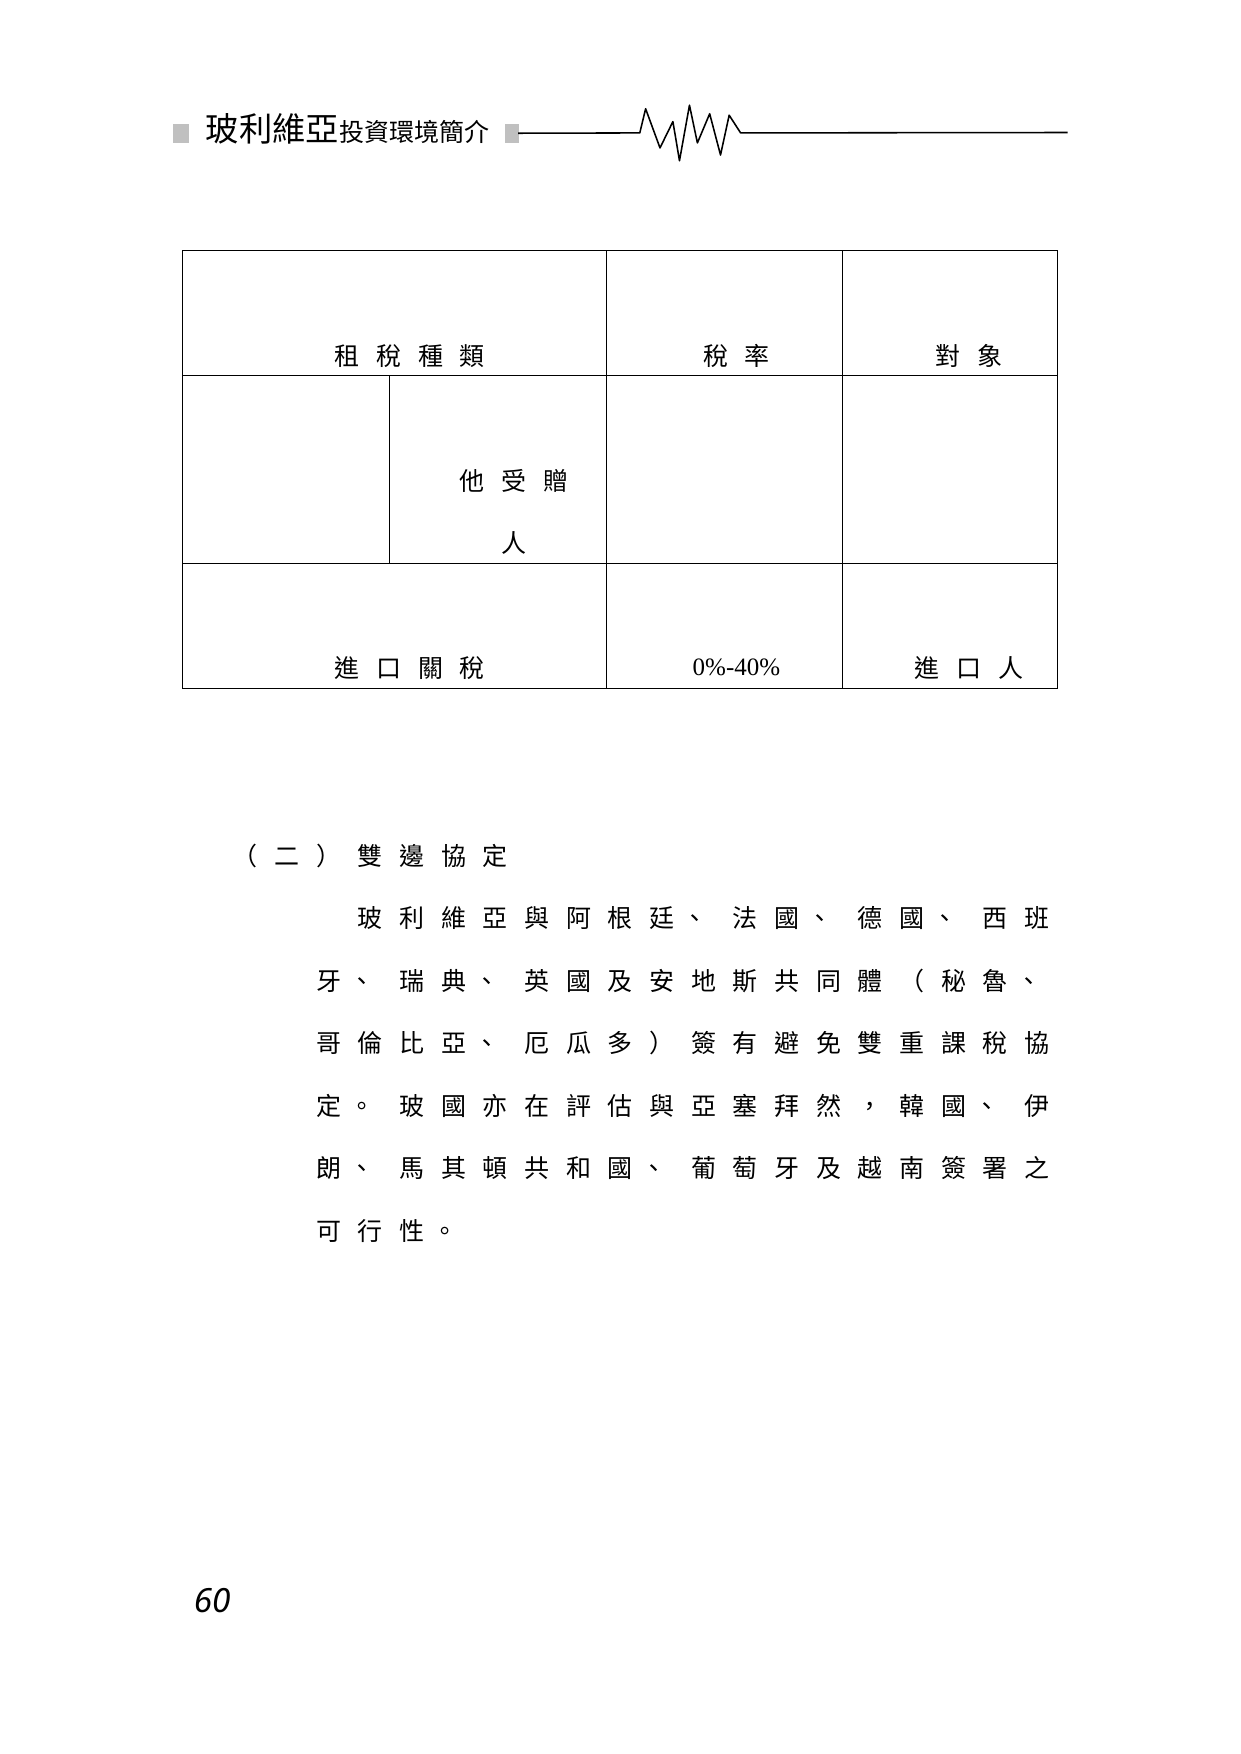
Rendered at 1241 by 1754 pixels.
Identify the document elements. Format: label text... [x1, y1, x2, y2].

text （二）雙邊協定 [207, 813, 1058, 875]
table_cell 進口關稅 [183, 564, 606, 688]
table_header 對象 [843, 251, 1057, 375]
table_cell [183, 376, 389, 563]
table_header 稅率 [607, 251, 842, 375]
table_cell [607, 376, 842, 563]
table_cell 他受贈人 [390, 376, 606, 563]
table_cell [843, 376, 1057, 563]
table_cell 進口人 [843, 564, 1057, 688]
table_header 租稅種類 [183, 251, 606, 375]
text 玻利維亞與阿根廷、法國、德國、西班牙、瑞典、英國及安地斯共同體（秘魯、哥倫比亞、厄瓜多）簽有避免雙重課稅協定。玻國亦在評估與亞塞拜然，韓國、伊朗、馬其頓共和國、葡萄牙及越南簽署之可行性。 [281, 875, 1058, 1250]
table_cell 0%-40% [607, 564, 842, 688]
